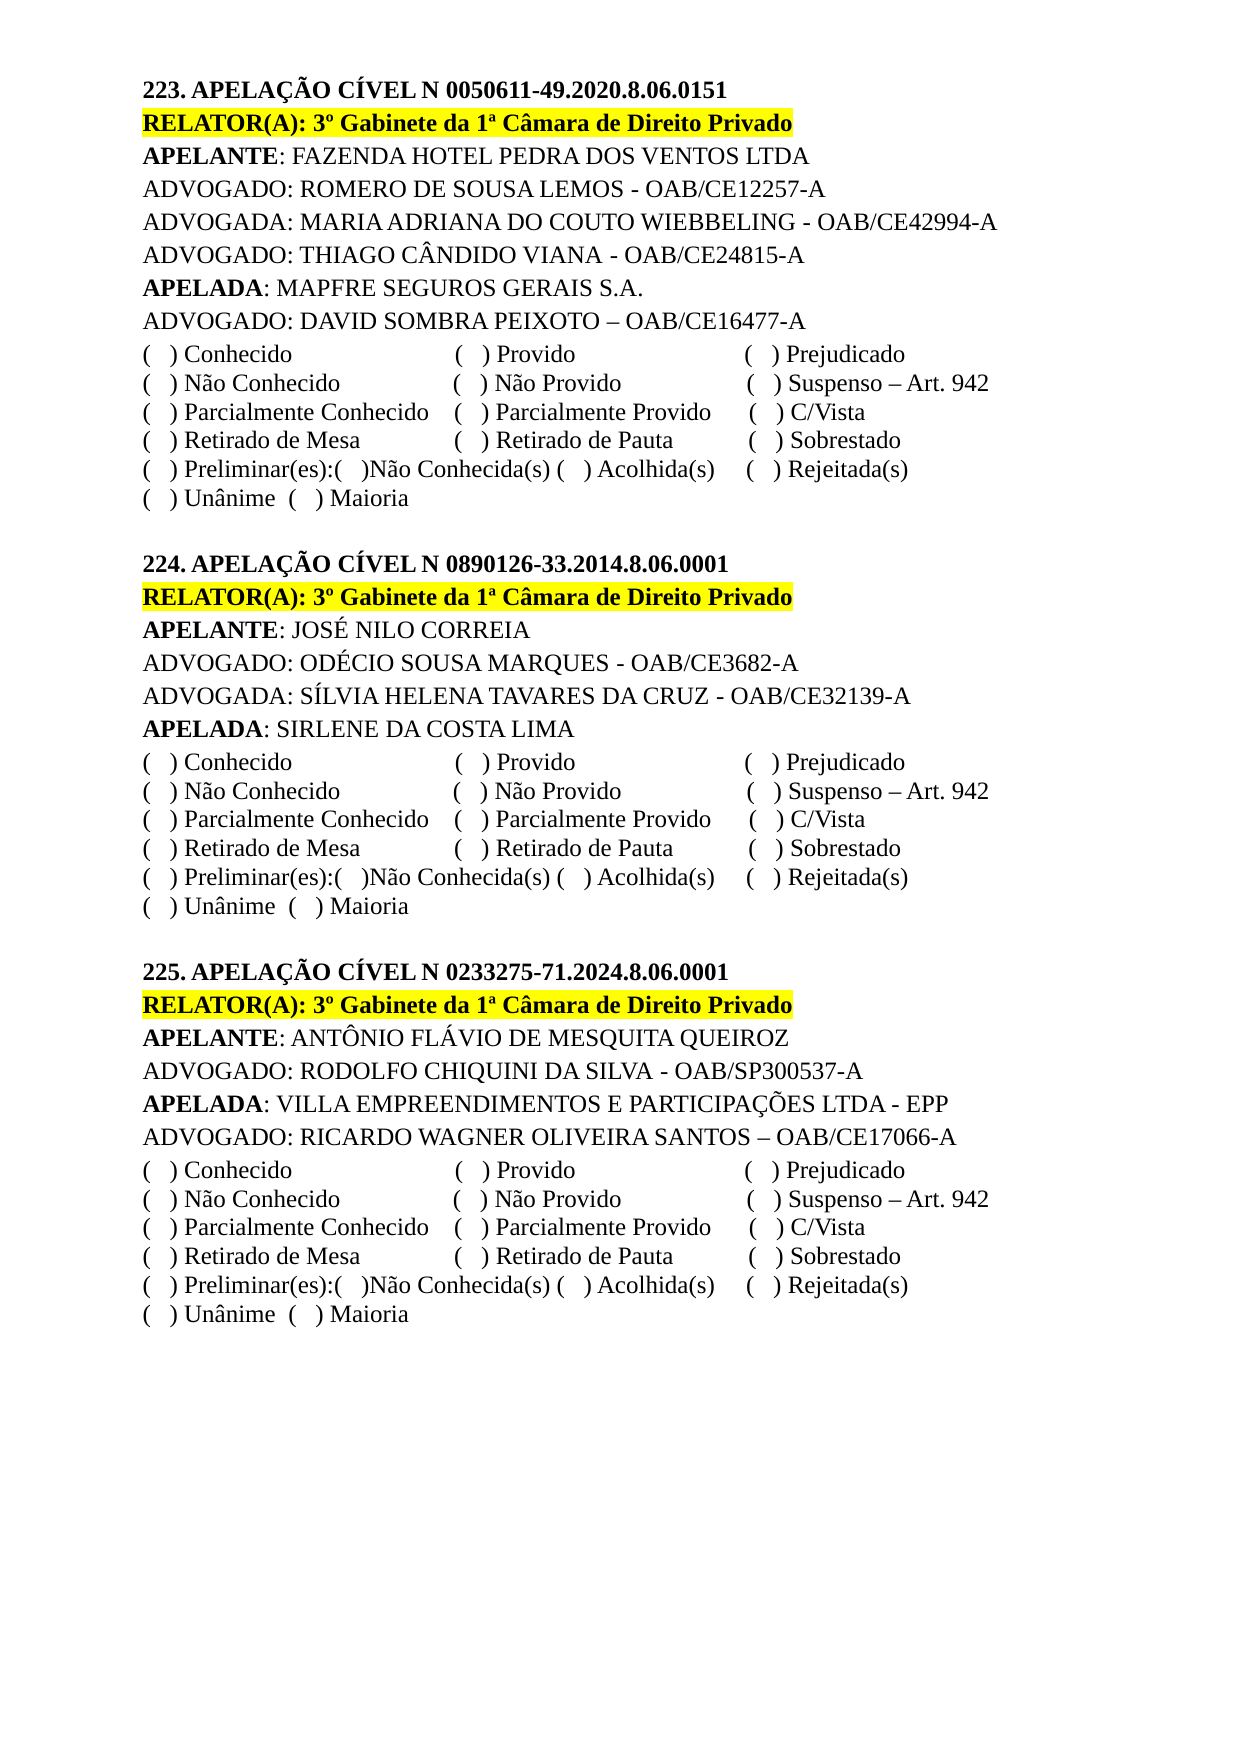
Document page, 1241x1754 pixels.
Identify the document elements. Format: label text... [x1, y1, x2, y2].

text ( ) Retirado de Mesa ( ) Retirado de Pauta ( ) Sobrestado [142, 833, 1158, 862]
text ( ) Parcialmente Conhecido ( ) Parcialmente Provido ( ) C/Vista [142, 397, 1158, 425]
text ( ) Unânime ( ) Maioria [142, 1299, 1141, 1393]
text ( ) Preliminar(es):( )Não Conhecida(s) ( ) Acolhida(s) ( ) Rejeitada(s) [142, 862, 1158, 891]
text ( ) Retirado de Mesa ( ) Retirado de Pauta ( ) Sobrestado [142, 1241, 1158, 1270]
text 223. APELAÇÃO CÍVEL N 0050611-49.2020.8.06.0151 RELATOR(A): 3º Gabinete da 1ª Câmara de Direito Privado APELANTE: FAZENDA HOTEL PEDRA DOS VENTOS LTDA ADVOGADO: ROMERO DE SOUSA LEMOS - OAB/CE12257-A ADVOGADA: MARIA ADRIANA DO COUTO WIEBBELING - OAB/CE42994-A ADVOGADO: THIAGO CÂNDIDO VIANA - OAB/CE24815-A APELADA: MAPFRE SEGUROS GERAIS S.A. ADVOGADO: DAVID SOMBRA PEIXOTO – OAB/CE16477-A [142, 75, 1141, 335]
text ( ) Não Conhecido ( ) Não Provido ( ) Suspenso – Art. 942 [142, 1184, 1158, 1212]
text ( ) Preliminar(es):( )Não Conhecida(s) ( ) Acolhida(s) ( ) Rejeitada(s) [142, 454, 1158, 483]
text ( ) Unânime ( ) Maioria 225. APELAÇÃO CÍVEL N 0233275-71.2024.8.06.0001 RELATOR(A): 3º Gabinete da 1ª Câmara de Direito Privado APELANTE: ANTÔNIO FLÁVIO DE MESQUITA QUEIROZ ADVOGADO: RODOLFO CHIQUINI DA SILVA - OAB/SP300537-A APELADA: VILLA EMPREENDIMENTOS E PARTICIPAÇÕES LTDA - EPP ADVOGADO: RICARDO WAGNER OLIVEIRA SANTOS – OAB/CE17066-A [142, 891, 1141, 1151]
text ( ) Retirado de Mesa ( ) Retirado de Pauta ( ) Sobrestado [142, 425, 1158, 454]
text ( ) Não Conhecido ( ) Não Provido ( ) Suspenso – Art. 942 [142, 776, 1158, 804]
text ( ) Conhecido ( ) Provido ( ) Prejudicado [142, 1155, 1141, 1184]
text ( ) Conhecido ( ) Provido ( ) Prejudicado [142, 747, 1141, 776]
text ( ) Parcialmente Conhecido ( ) Parcialmente Provido ( ) C/Vista [142, 1212, 1158, 1241]
text ( ) Não Conhecido ( ) Não Provido ( ) Suspenso – Art. 942 [142, 368, 1158, 397]
text ( ) Unânime ( ) Maioria 224. APELAÇÃO CÍVEL N 0890126-33.2014.8.06.0001 RELATOR(A): 3º Gabinete da 1ª Câmara de Direito Privado APELANTE: JOSÉ NILO CORREIA ADVOGADO: ODÉCIO SOUSA MARQUES - OAB/CE3682-A ADVOGADA: SÍLVIA HELENA TAVARES DA CRUZ - OAB/CE32139-A APELADA: SIRLENE DA COSTA LIMA [142, 483, 1141, 743]
text ( ) Parcialmente Conhecido ( ) Parcialmente Provido ( ) C/Vista [142, 804, 1158, 833]
text ( ) Preliminar(es):( )Não Conhecida(s) ( ) Acolhida(s) ( ) Rejeitada(s) [142, 1270, 1158, 1299]
text ( ) Conhecido ( ) Provido ( ) Prejudicado [142, 339, 1141, 368]
